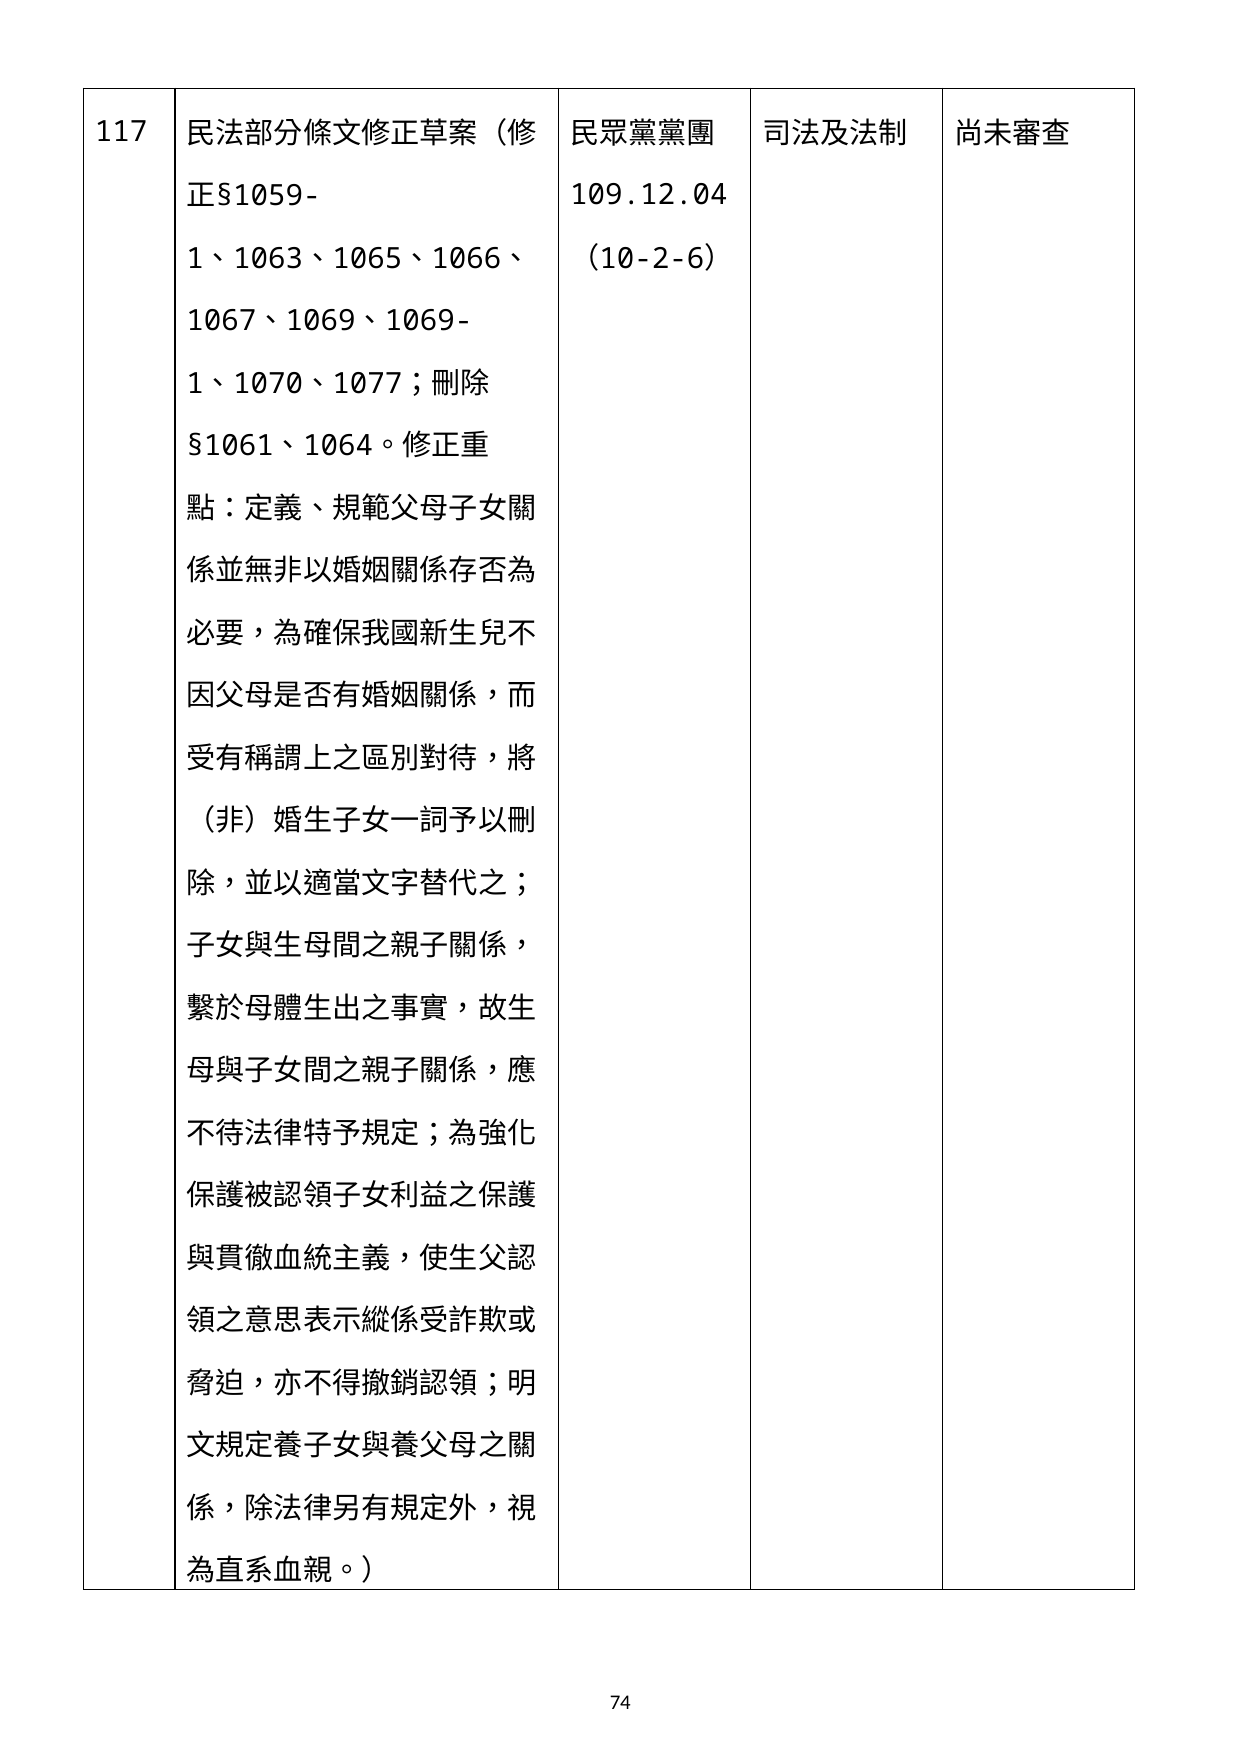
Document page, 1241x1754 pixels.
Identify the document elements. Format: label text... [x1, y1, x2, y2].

table_cell 民法部分條文修正草案（修正§1059-1、1063、1065、1066、1067、1069、1069-1、1070、1077；刪除§1061、1064。修正重點：定義、規範父母子女關係並無非以婚姻關係存否為必要，為確保我國新生兒不因父母是否有婚姻關係，而受有稱謂上之區別對待，將（非）婚生子女一詞予以刪除，並以適當文字替代之；子女與生母間之親子關係，繫於母體生出之事實，故生母與子女間之親子關係，應不待法律特予規定；為強化保護被認領子女利益之保護與貫徹血統主義，使生父認領之意思表示縱係受詐欺或脅迫，亦不得撤銷認領；明文規定養子女與養父母之關係，除法律另有規定外，視為直系血親。） [176, 89, 558, 1589]
table_cell 117 [84, 89, 174, 1589]
table_cell 司法及法制 [751, 89, 942, 1589]
table_cell 尚未審查 [943, 89, 1134, 1589]
table_cell 民眾黨黨團 109.12.04 （10-2-6） [559, 89, 750, 1589]
